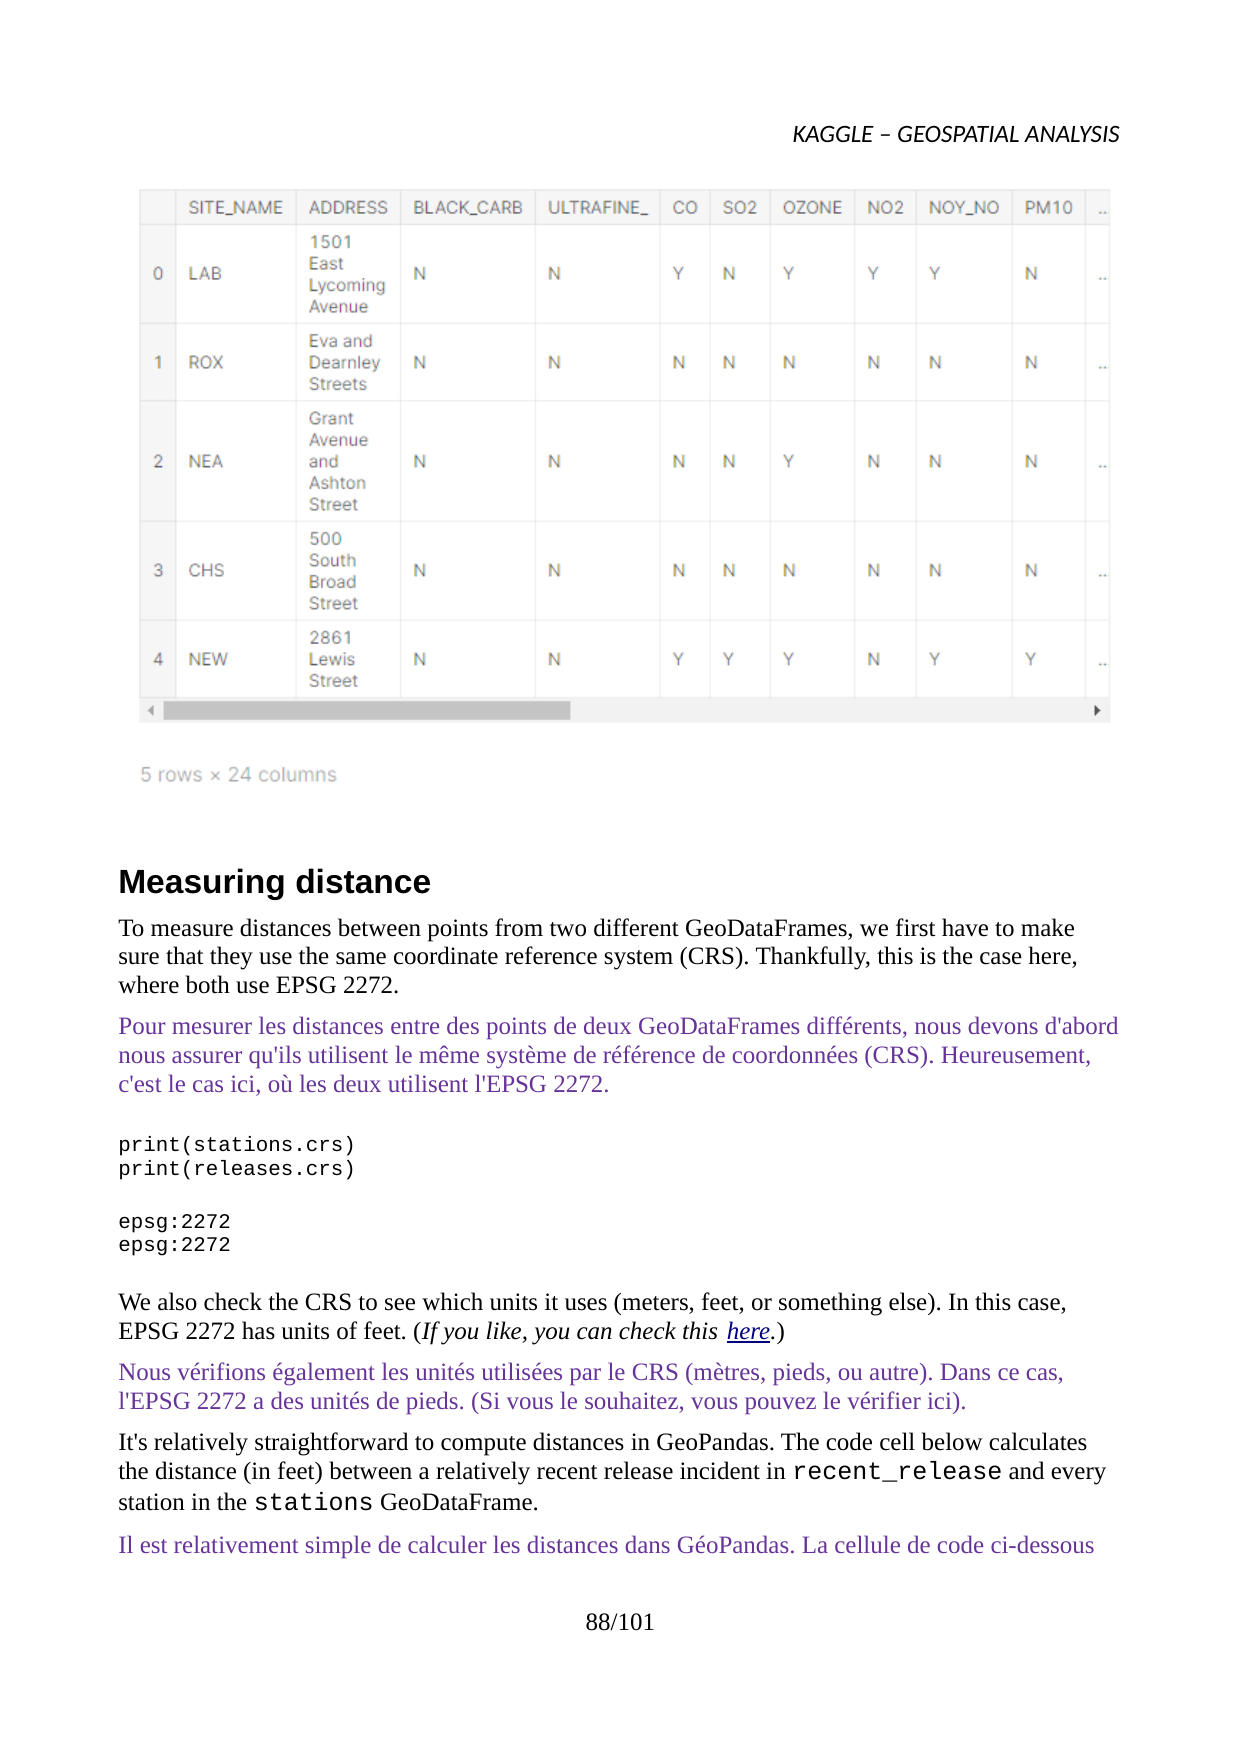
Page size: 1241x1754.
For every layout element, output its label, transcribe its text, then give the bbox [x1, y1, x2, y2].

text epsg:2272 [118, 1211, 1122, 1234]
text Pour mesurer les distances entre des points de deux GeoDataFrames différents, nous devons d'abord nous assurer qu'ils utilisent le même système de référence de coordonnées (CRS). Heureusement, c'est le cas ici, où les deux utilisent l'EPSG 2272. [118, 1011, 1122, 1098]
text epsg:2272 [118, 1234, 1122, 1258]
picture [118, 178, 1122, 796]
subtitle Measuring distance [118, 862, 1122, 900]
text To measure distances between points from two different GeoDataFrames, we first have to make sure that they use the same coordinate reference system (CRS). Thankfully, this is the case here, where both use EPSG 2272. [118, 913, 1122, 999]
text We also check the CRS to see which units it uses (meters, feet, or something else). In this case, EPSG 2272 has units of feet. (If you like, you can check this here.) [118, 1287, 1122, 1345]
text It's relatively straightforward to compute distances in GeoPandas. The code cell below calculates the distance (in feet) between a relatively recent release incident in recent_release and every station in the stations GeoDataFrame. [118, 1427, 1122, 1518]
text print(releases.crs) [118, 1157, 1122, 1181]
text Nous vérifions également les unités utilisées par le CRS (mètres, pieds, ou autre). Dans ce cas, l'EPSG 2272 a des unités de pieds. (Si vous le souhaitez, vous pouvez le vérifier ici). [118, 1357, 1122, 1415]
text Il est relativement simple de calculer les distances dans GéoPandas. La cellule de code ci-dessous [118, 1530, 1122, 1559]
text print(stations.crs) [118, 1134, 1122, 1157]
